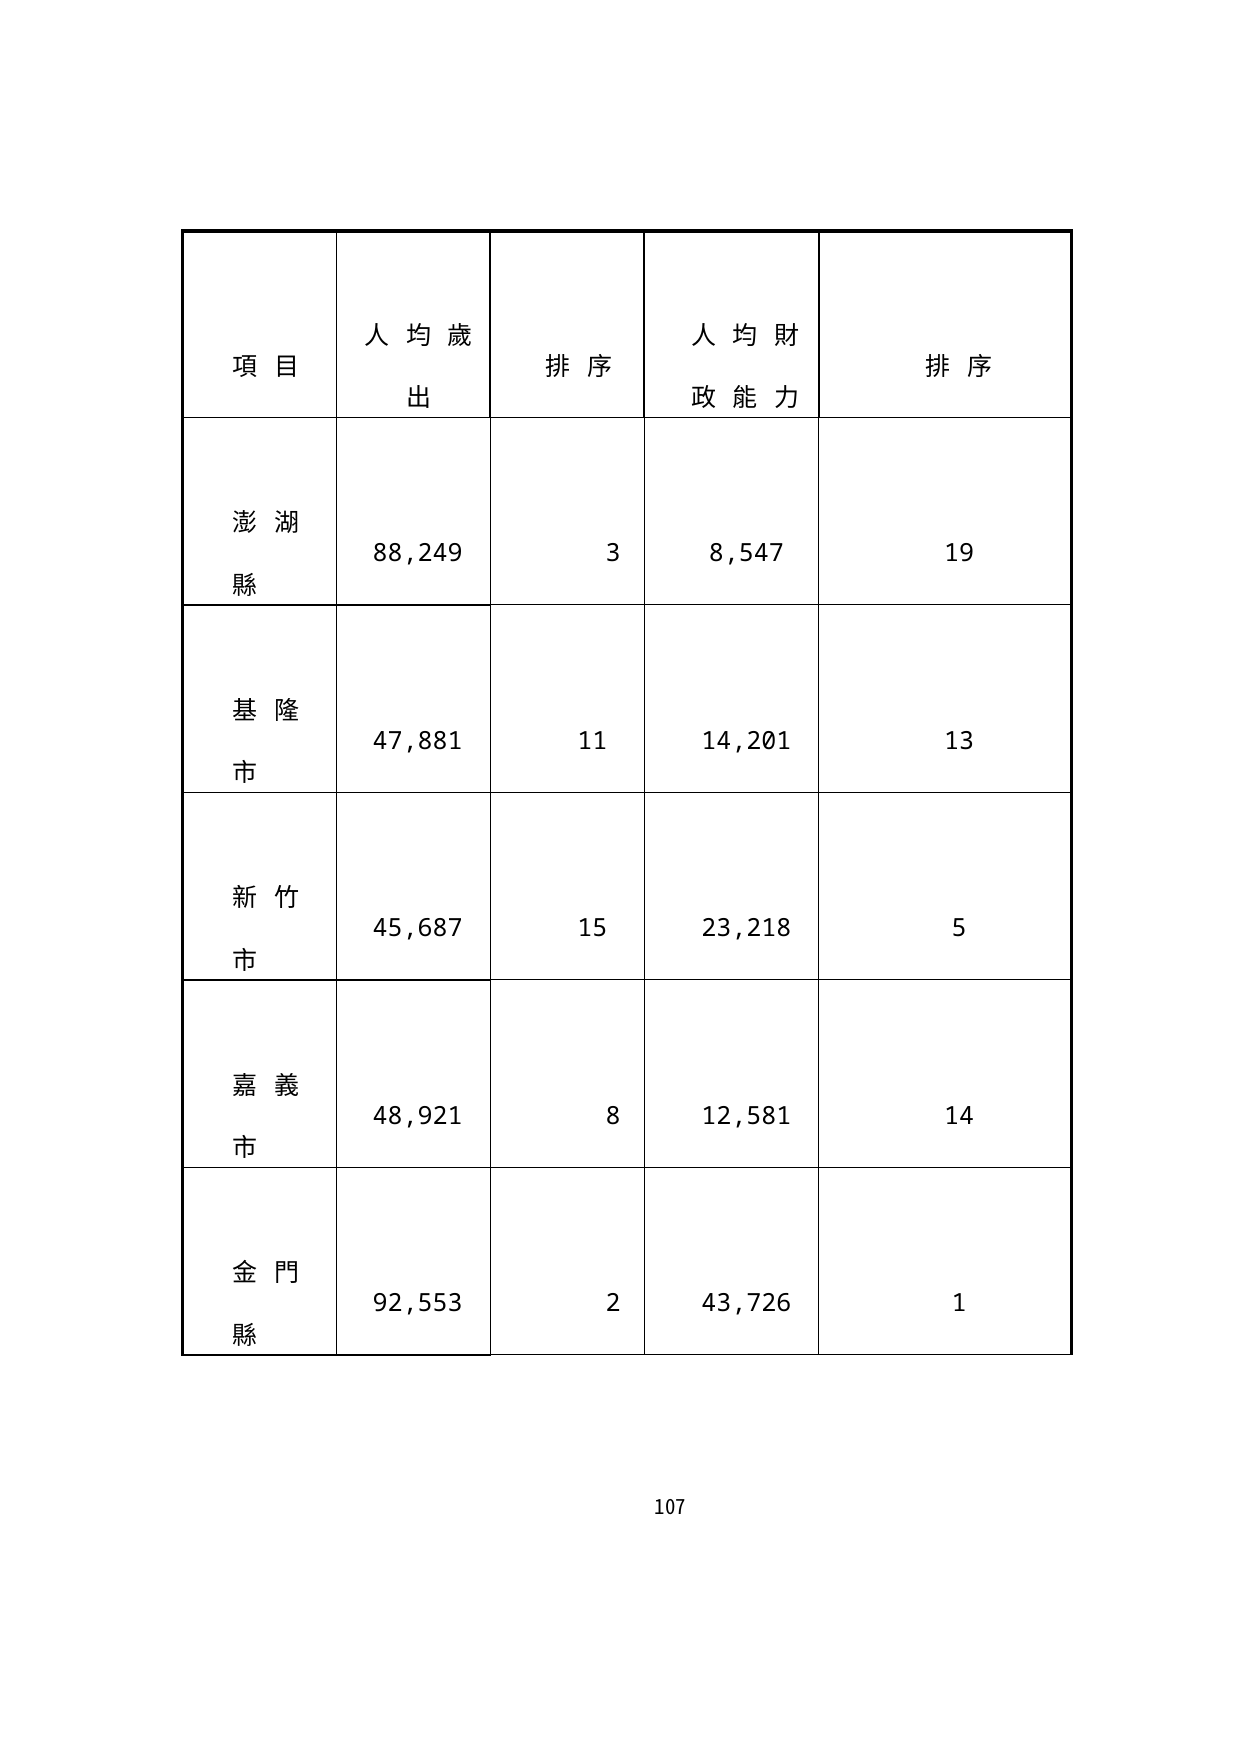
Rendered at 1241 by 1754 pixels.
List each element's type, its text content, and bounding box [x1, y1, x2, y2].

table_cell 金門縣 [184, 1168, 336, 1354]
table_cell 48,921 [337, 981, 490, 1167]
table_cell 11 [491, 605, 644, 792]
table_header 排序 [491, 233, 643, 417]
table_cell 23,218 [645, 793, 818, 979]
table_cell 15 [491, 793, 644, 979]
table_cell 基隆市 [184, 606, 336, 792]
table_cell 新竹市 [184, 793, 336, 979]
table_cell 19 [819, 418, 1070, 604]
table_header 人均歲出 [337, 233, 489, 417]
table_cell 8 [491, 980, 644, 1167]
table_cell 12,581 [645, 980, 818, 1167]
table_cell 88,249 [337, 418, 490, 604]
table_cell 5 [819, 793, 1070, 979]
table_cell 2 [491, 1168, 644, 1354]
table_header 項目 [184, 233, 336, 417]
table_cell 45,687 [337, 793, 490, 979]
table_cell 3 [491, 418, 644, 604]
table_cell 92,553 [337, 1168, 490, 1354]
table_cell 澎湖縣 [184, 418, 336, 604]
table_cell 1 [819, 1168, 1070, 1354]
table_cell 47,881 [337, 606, 490, 792]
table_cell 14 [819, 980, 1070, 1167]
table_cell 8,547 [645, 418, 818, 604]
table_header 人均財政能力 [645, 233, 818, 417]
table_header 排序 [820, 233, 1070, 417]
table_cell 43,726 [645, 1168, 818, 1354]
table_cell 嘉義市 [184, 981, 336, 1167]
table_cell 14,201 [645, 605, 818, 792]
table_cell 13 [819, 605, 1070, 792]
